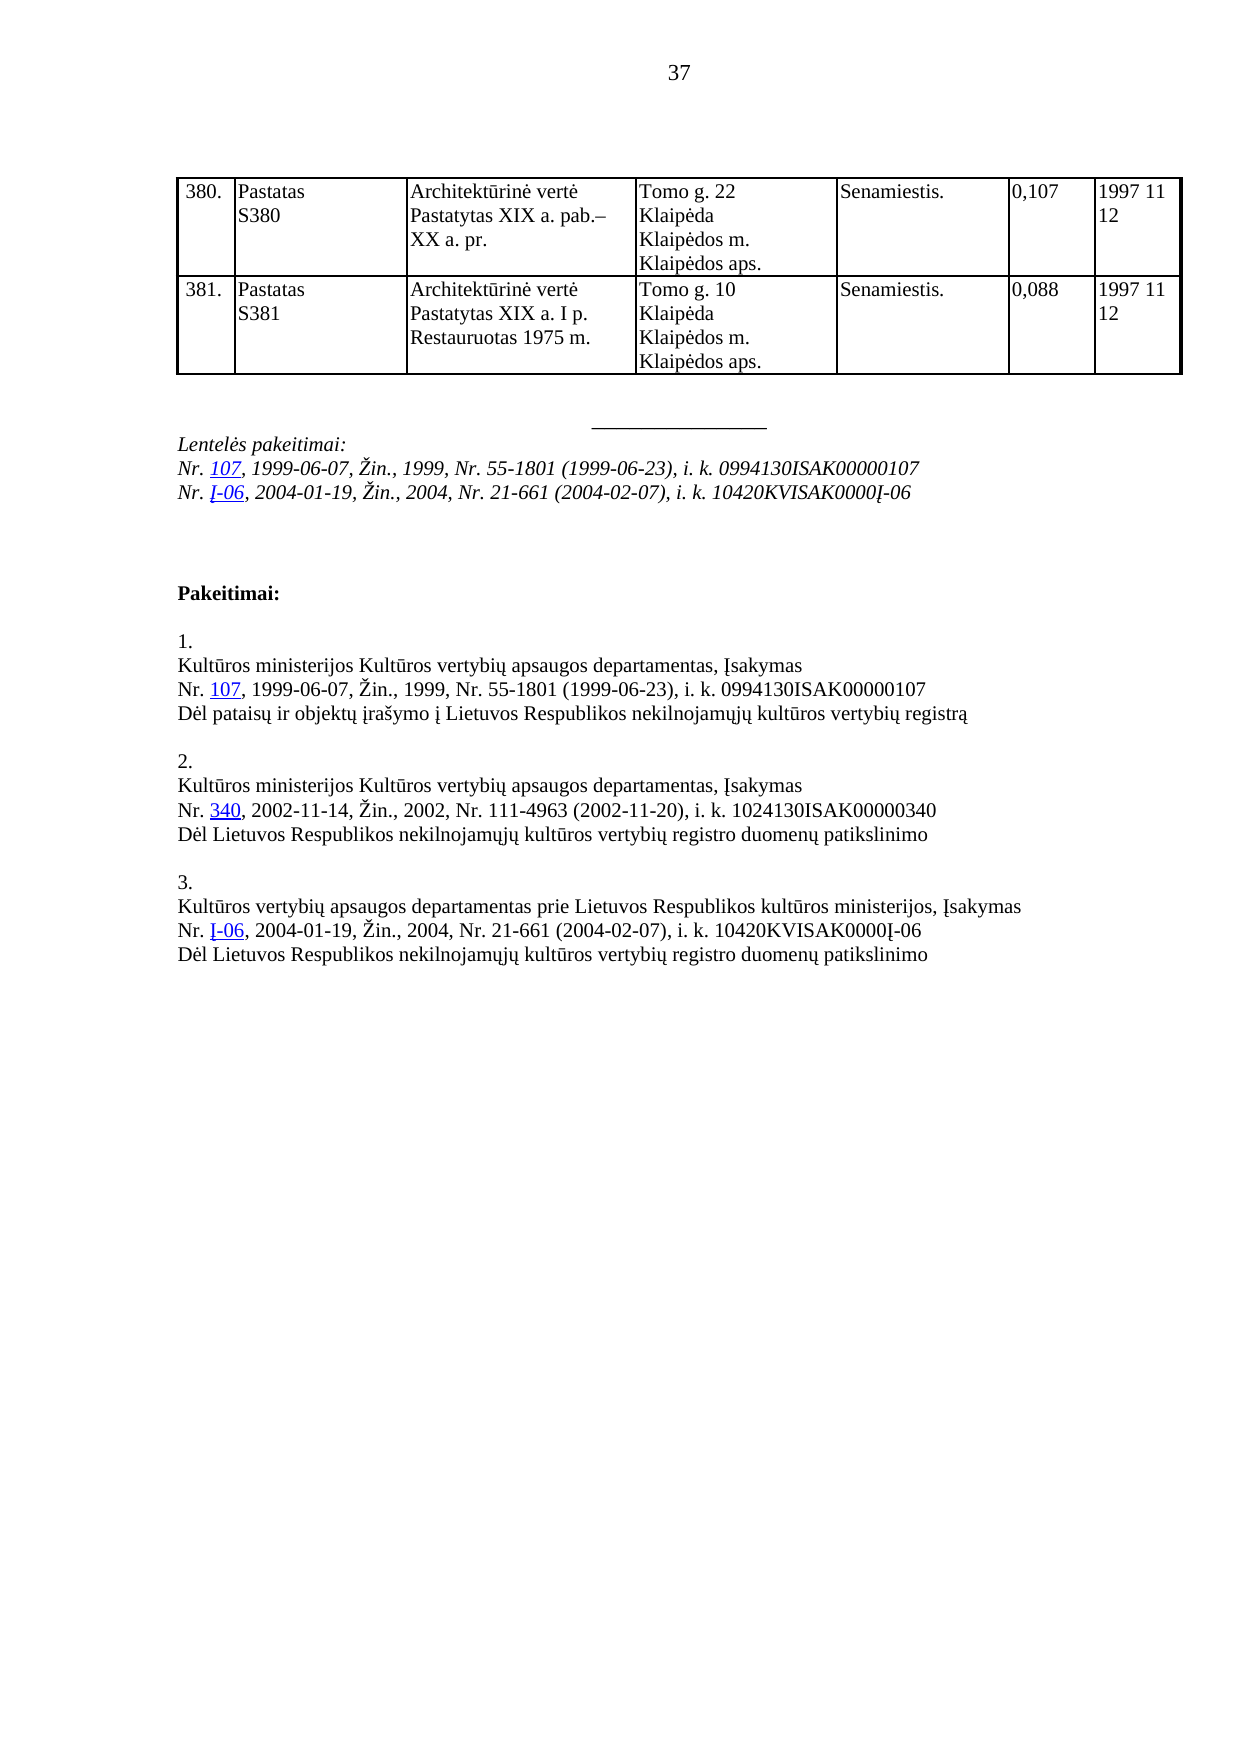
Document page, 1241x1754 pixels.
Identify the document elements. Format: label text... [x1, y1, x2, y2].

table_cell 381. [179, 277, 234, 373]
text 2. [177, 749, 1181, 773]
text Kultūros ministerijos Kultūros vertybių apsaugos departamentas, Įsakymas [177, 653, 1181, 677]
text 3. [177, 870, 1181, 894]
table_cell 380. [179, 179, 234, 275]
table_cell Pastatas S381 [236, 277, 406, 373]
text Dėl pataisų ir objektų įrašymo į Lietuvos Respublikos nekilnojamųjų kultūros vertybių registrą [177, 701, 1181, 725]
table_cell Pastatas S380 [236, 179, 406, 275]
text Nr. Į-06, 2004-01-19, Žin., 2004, Nr. 21-661 (2004-02-07), i. k. 10420KVISAK0000Į-06 [177, 480, 1181, 504]
table_cell 0,088 [1010, 277, 1094, 373]
text 1. [177, 629, 1181, 653]
table_cell Tomo g. 10 Klaipėda Klaipėdos m. Klaipėdos aps. [637, 277, 836, 373]
table_cell Architektūrinė vertė Pastatytas XIX a. I p. Restauruotas 1975 m. [408, 277, 635, 373]
text Nr. 107, 1999-06-07, Žin., 1999, Nr. 55-1801 (1999-06-23), i. k. 0994130ISAK00000107 [177, 456, 1181, 480]
table_cell Tomo g. 22 Klaipėda Klaipėdos m. Klaipėdos aps. [637, 179, 836, 275]
text Kultūros vertybių apsaugos departamentas prie Lietuvos Respublikos kultūros ministerijos, Įsakymas [177, 894, 1181, 918]
table_cell Architektūrinė vertė Pastatytas XIX a. pab.– XX a. pr. [408, 179, 635, 275]
table_cell 0,107 [1010, 179, 1094, 275]
text Dėl Lietuvos Respublikos nekilnojamųjų kultūros vertybių registro duomenų patikslinimo [177, 942, 1181, 966]
table_cell Senamiestis. [838, 277, 1008, 373]
text Kultūros ministerijos Kultūros vertybių apsaugos departamentas, Įsakymas [177, 773, 1181, 797]
table_cell Senamiestis. [838, 179, 1008, 275]
text Lentelės pakeitimai: [177, 432, 1181, 456]
text Nr. 340, 2002-11-14, Žin., 2002, Nr. 111-4963 (2002-11-20), i. k. 1024130ISAK00000340 [177, 797, 1181, 822]
text ______________ [183, 403, 1175, 432]
table_cell 1997 11 12 [1096, 179, 1179, 275]
text Nr. Į-06, 2004-01-19, Žin., 2004, Nr. 21-661 (2004-02-07), i. k. 10420KVISAK0000Į-06 [177, 918, 1181, 942]
text Dėl Lietuvos Respublikos nekilnojamųjų kultūros vertybių registro duomenų patikslinimo [177, 822, 1181, 846]
text Pakeitimai: [177, 581, 1181, 605]
table_cell 1997 11 12 [1096, 277, 1179, 373]
text Nr. 107, 1999-06-07, Žin., 1999, Nr. 55-1801 (1999-06-23), i. k. 0994130ISAK00000107 [177, 677, 1181, 701]
